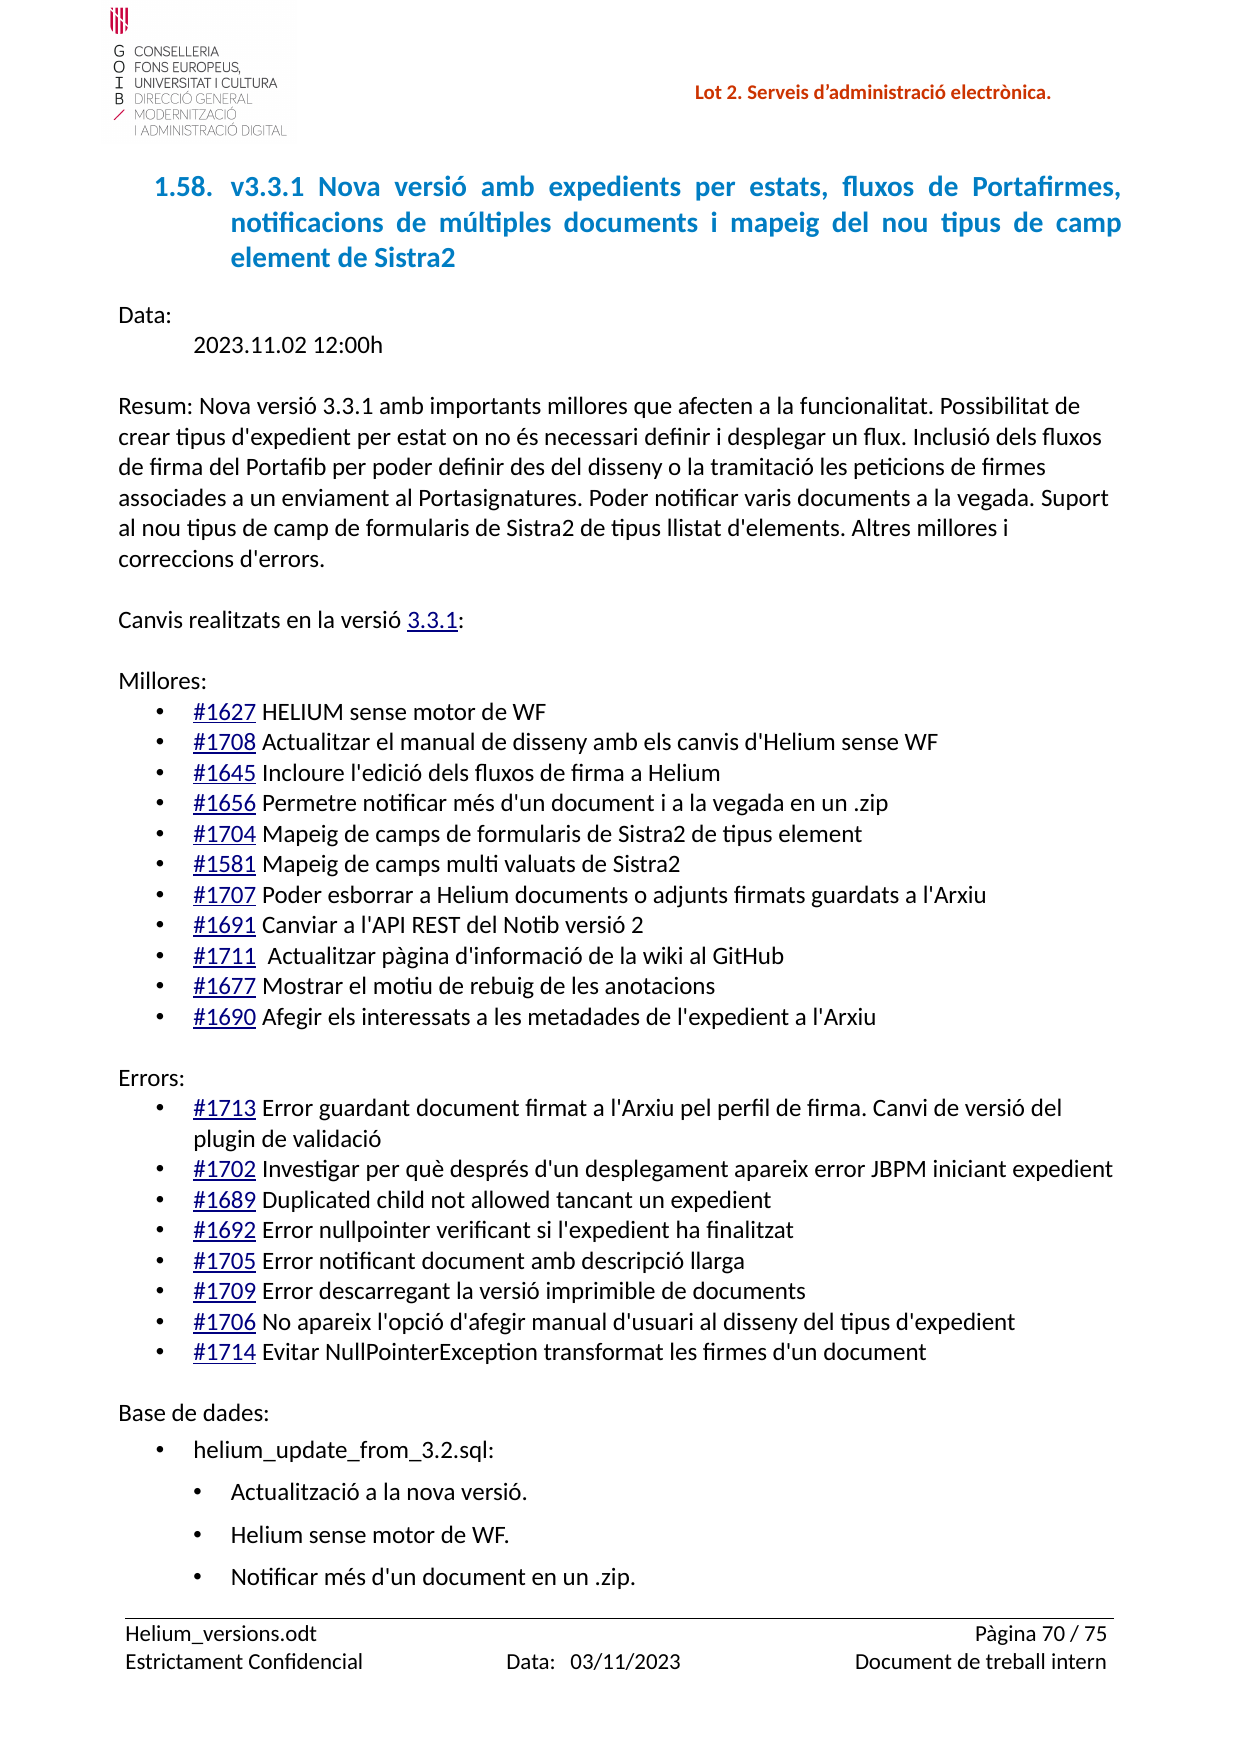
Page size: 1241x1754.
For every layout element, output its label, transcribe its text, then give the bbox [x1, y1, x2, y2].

list #1714 Evitar NullPointerException transformat les firmes d'un document [156, 1337, 1122, 1367]
list #1691 Canviar a l'API REST del Notib versió 2 [156, 909, 1122, 940]
text Millores: [118, 665, 1122, 696]
list #1689 Duplicated child not allowed tancant un expedient [156, 1184, 1122, 1214]
text Data: [118, 299, 1122, 329]
list Helium sense motor de WF. [193, 1519, 1122, 1549]
subtitle v3.3.1 Nova versió amb expedients per estats, fluxos de Portafirmes, notificacions de múltiples documents i mapeig del nou tipus de camp element de Sistra2 [153, 168, 1122, 275]
list #1690 Afegir els interessats a les metadades de l'expedient a l'Arxiu [156, 1001, 1122, 1031]
list #1656 Permetre notificar més d'un document i a la vegada en un .zip [156, 787, 1122, 818]
picture [100, 0, 297, 144]
list #1705 Error notificant document amb descripció llarga [156, 1245, 1122, 1276]
list #1581 Mapeig de camps multi valuats de Sistra2 [156, 848, 1122, 879]
list #1706 No apareix l'opció d'afegir manual d'usuari al disseny del tipus d'expedient [156, 1306, 1122, 1337]
list #1627 HELIUM sense motor de WF [156, 696, 1122, 726]
text 2023.11.02 12:00h [118, 329, 1122, 360]
text Base de dades: [118, 1398, 1122, 1428]
list Notificar més d'un document en un .zip. [193, 1561, 1122, 1592]
list #1711 Actualitzar pàgina d'informació de la wiki al GitHub [156, 940, 1122, 970]
list #1709 Error descarregant la versió imprimible de documents [156, 1276, 1122, 1306]
list #1702 Investigar per què després d'un desplegament apareix error JBPM iniciant expedient [156, 1153, 1122, 1184]
list #1645 Incloure l'edició dels fluxos de firma a Helium [156, 757, 1122, 787]
text Resum: Nova versió 3.3.1 amb importants millores que afecten a la funcionalitat. Possibilitat de crear tipus d'expedient per estat on no és necessari definir i desplegar un flux. Inclusió dels fluxos de firma del Portafib per poder definir des del disseny o la tramitació les peticions de firmes associades a un enviament al Portasignatures. Poder notificar varis documents a la vegada. Suport al nou tipus de camp de formularis de Sistra2 de tipus llistat d'elements. Altres millores i correccions d'errors. [118, 390, 1122, 573]
list helium_update_from_3.2.sql: [156, 1434, 1122, 1464]
list Actualització a la nova versió. [193, 1476, 1122, 1507]
list #1707 Poder esborrar a Helium documents o adjunts firmats guardats a l'Arxiu [156, 879, 1122, 909]
list #1708 Actualitzar el manual de disseny amb els canvis d'Helium sense WF [156, 726, 1122, 757]
list #1713 Error guardant document firmat a l'Arxiu pel perfil de firma. Canvi de versió del plugin de validació [156, 1092, 1122, 1153]
text Canvis realitzats en la versió 3.3.1: [118, 604, 1122, 634]
list #1704 Mapeig de camps de formularis de Sistra2 de tipus element [156, 818, 1122, 848]
list #1692 Error nullpointer verificant si l'expedient ha finalitzat [156, 1214, 1122, 1245]
list #1677 Mostrar el motiu de rebuig de les anotacions [156, 970, 1122, 1001]
text Errors: [118, 1062, 1122, 1092]
